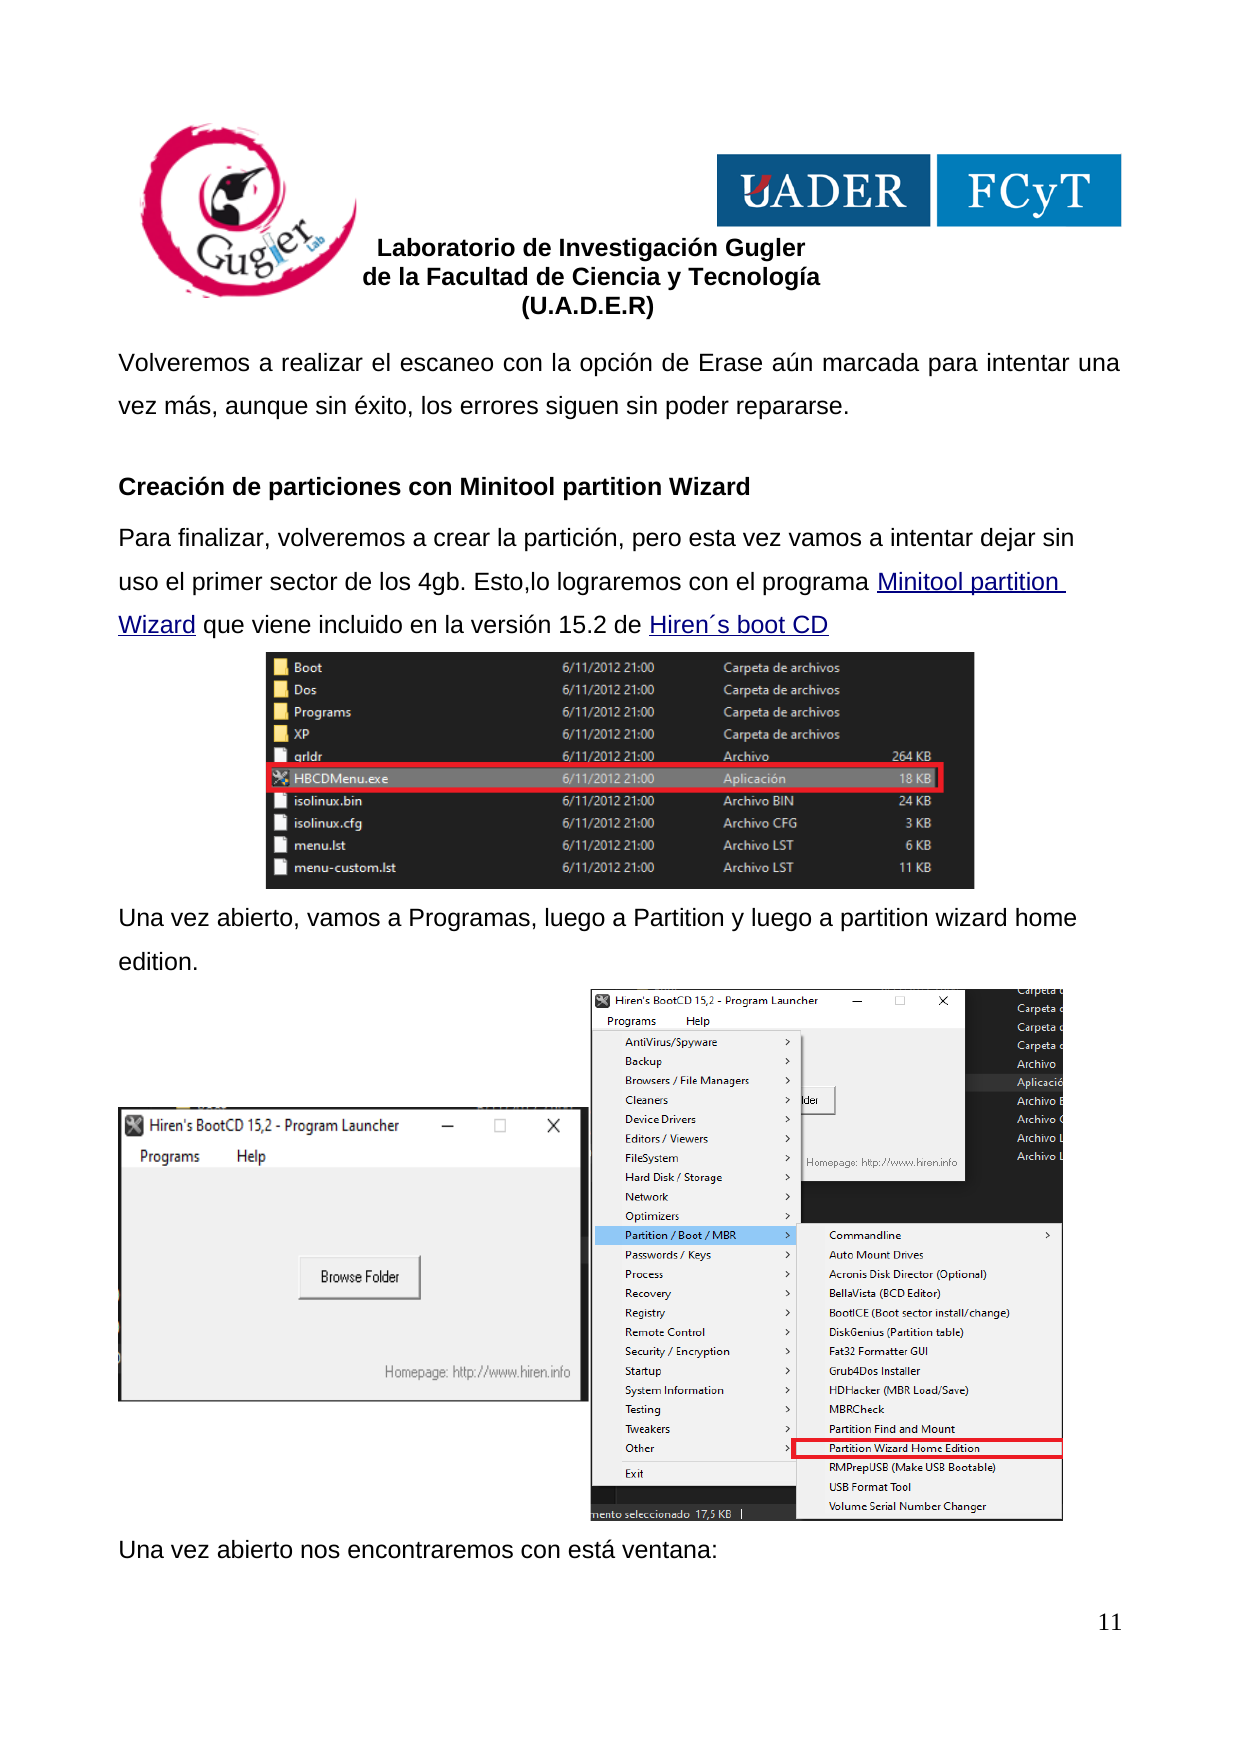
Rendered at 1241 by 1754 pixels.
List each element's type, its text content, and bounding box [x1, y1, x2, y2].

text Una vez abierto, vamos a Programas, luego a Partition y luego a partition wizard home edition. [118, 903, 1122, 975]
text Una vez abierto nos encontraremos con está ventana: [118, 1535, 1122, 1564]
picture [118, 989, 1063, 1521]
picture [127, 123, 371, 298]
text Para finalizar, volveremos a crear la partición, pero esta vez vamos a intentar dejar sin uso el primer sector de los 4gb. Esto,lo lograremos con el programa Minitool partition Wizard que viene incluido en la versión 15.2 de Hiren´s boot CD [118, 523, 1122, 638]
subtitle Creación de particiones con Minitool partition Wizard [118, 472, 1122, 501]
picture [1000, 174, 1027, 208]
picture [265, 652, 975, 889]
picture [970, 175, 994, 207]
text Volveremos a realizar el escaneo con la opción de Erase aún marcada para intentar una vez más, aunque sin éxito, los errores siguen sin poder repararse. [118, 348, 1122, 420]
picture [1061, 175, 1089, 207]
picture [1033, 185, 1048, 209]
picture [717, 153, 1122, 227]
